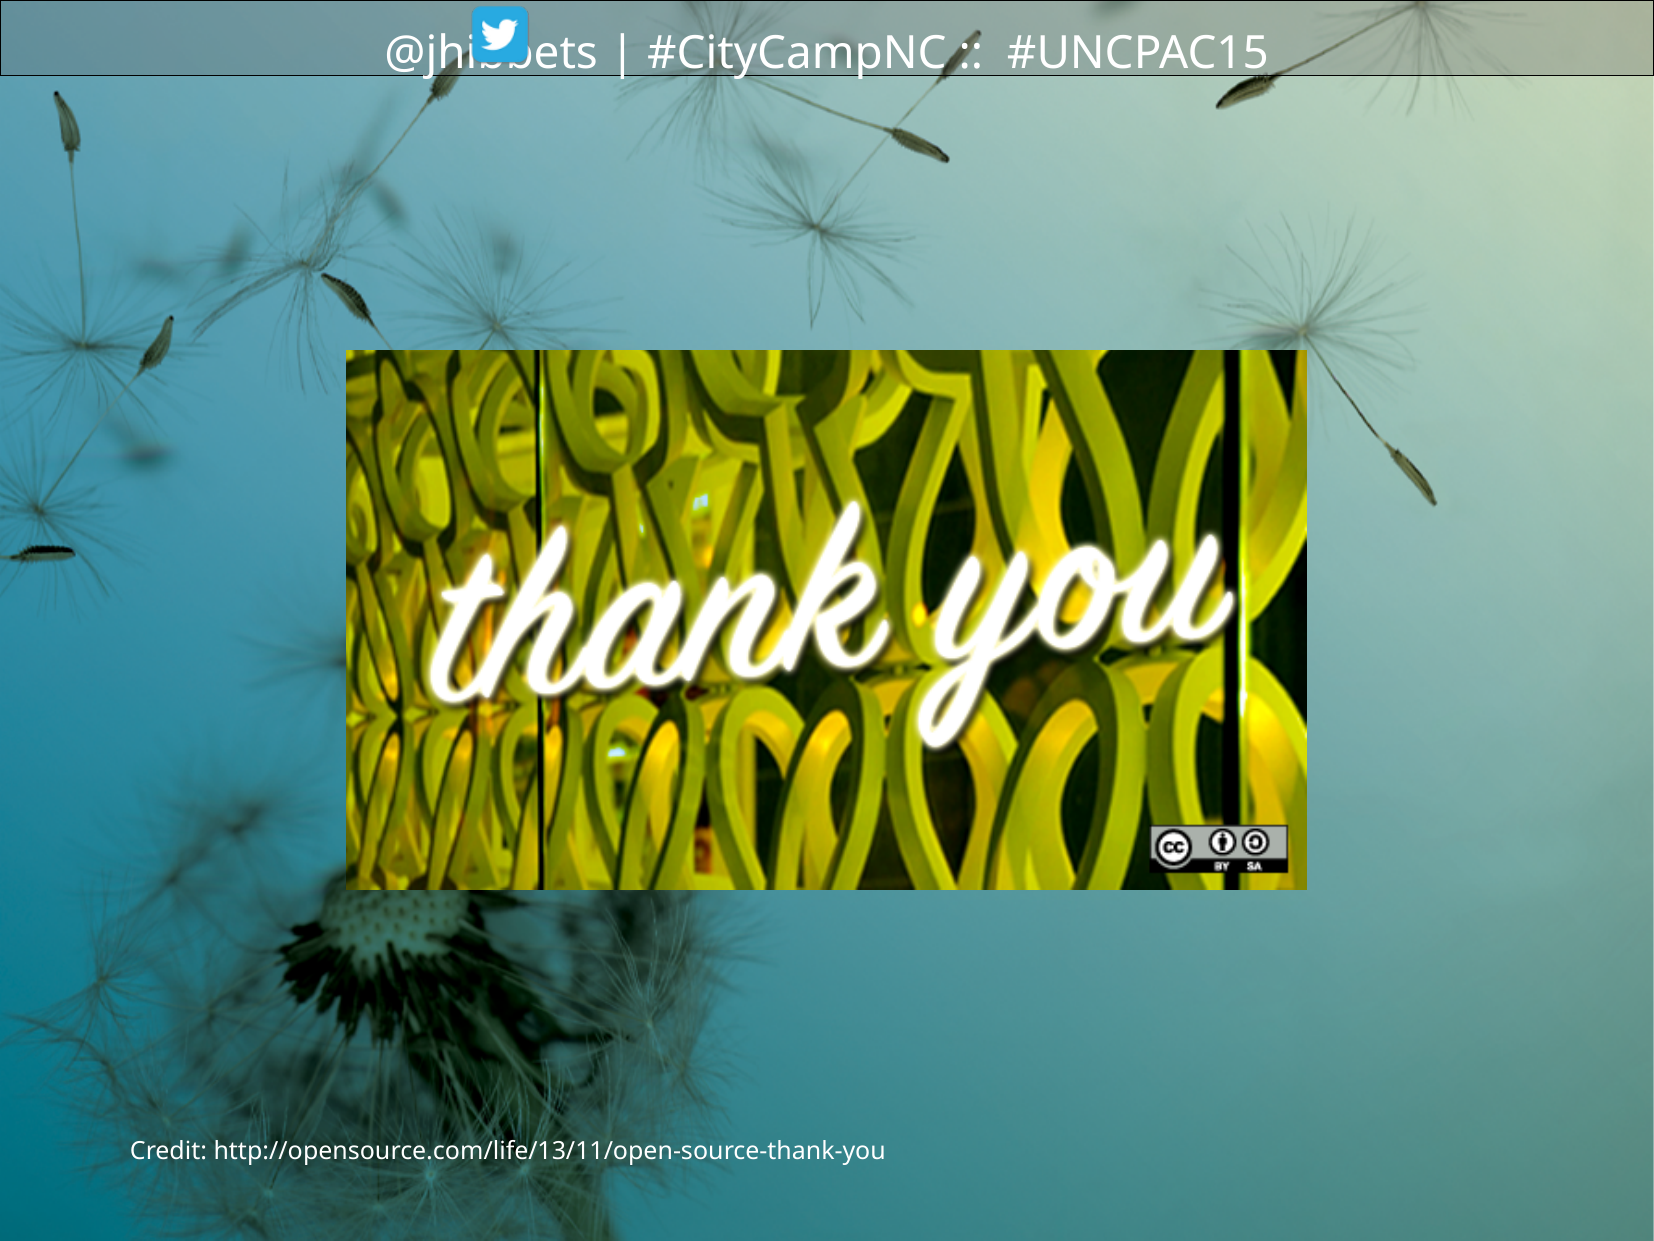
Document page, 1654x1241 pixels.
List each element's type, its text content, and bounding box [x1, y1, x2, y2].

picture [0, 76, 1654, 1241]
text_box Credit: http://opensource.com/life/13/11/open-source-thank-you [115, 1125, 891, 1165]
picture [470, 5, 531, 66]
